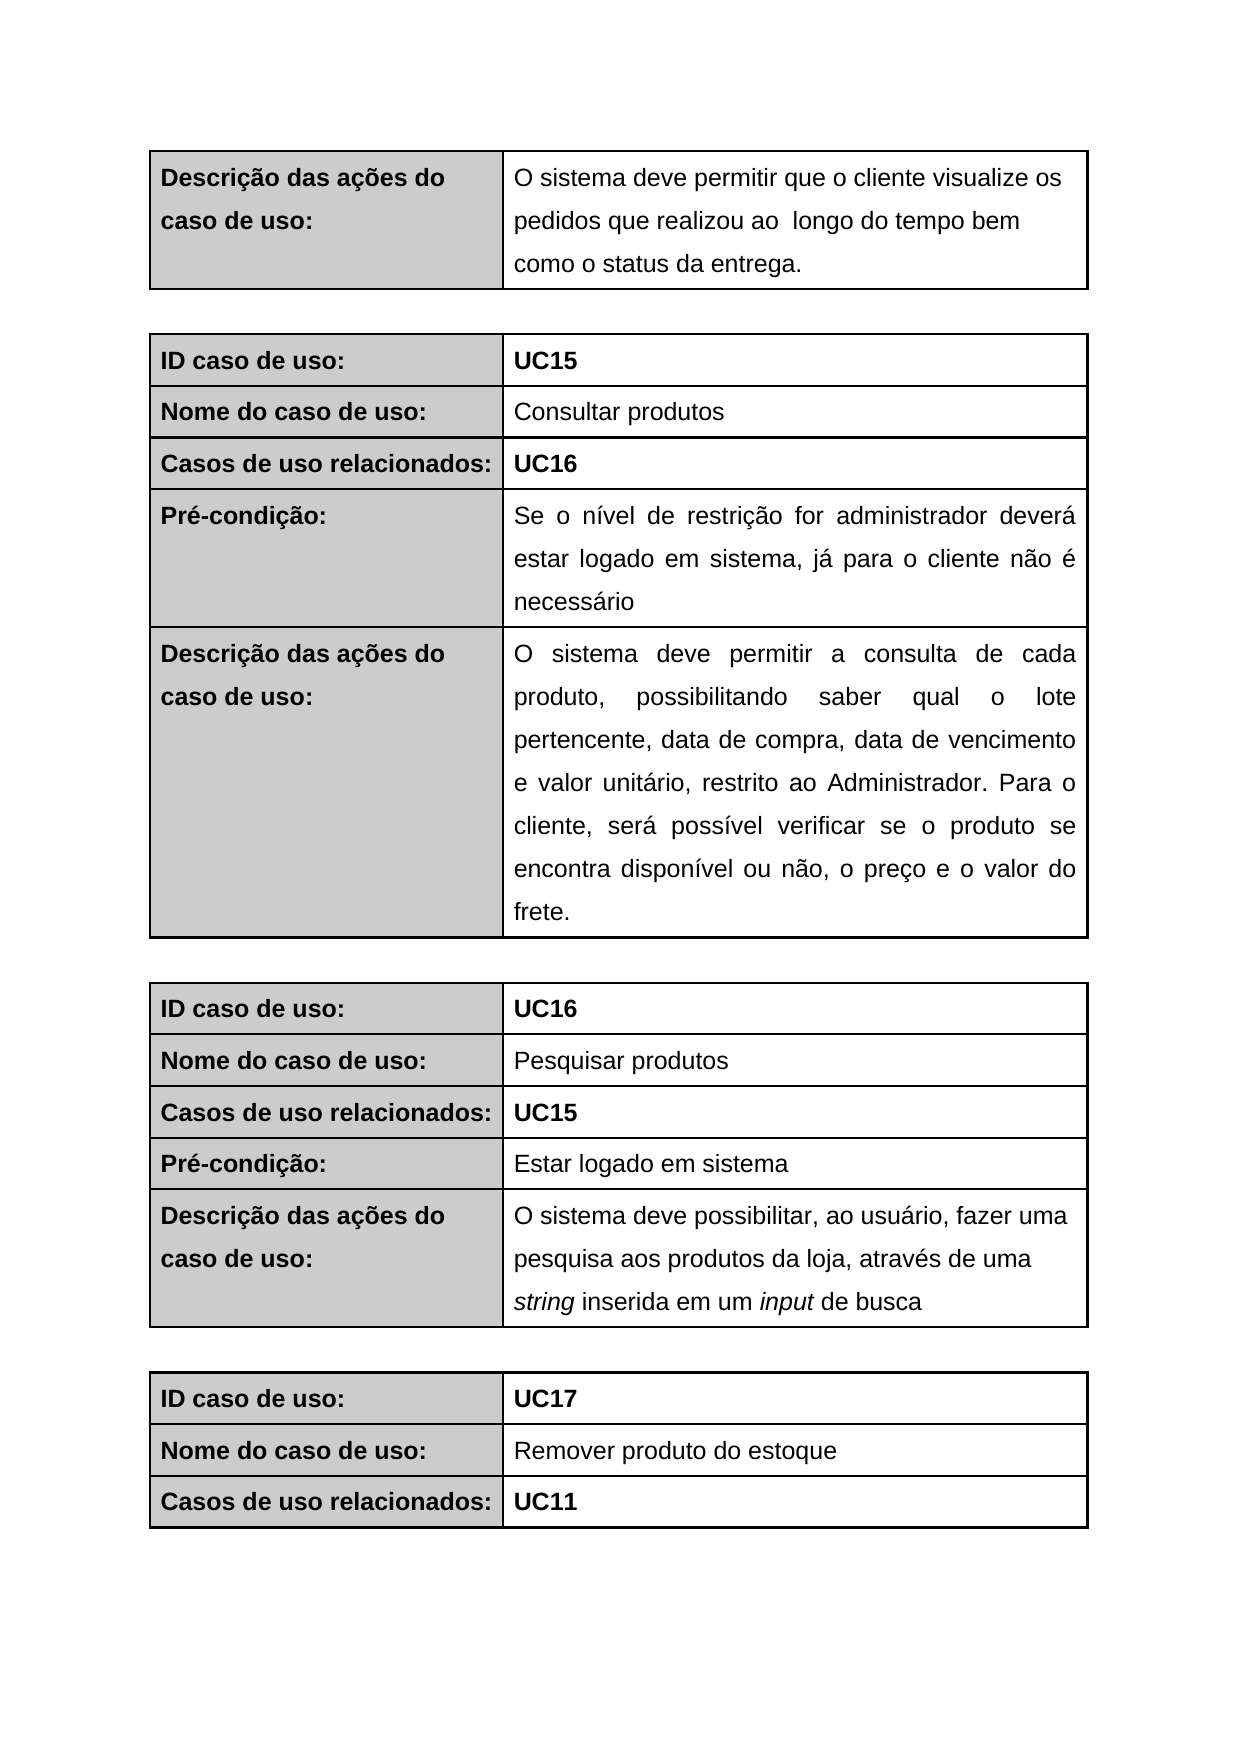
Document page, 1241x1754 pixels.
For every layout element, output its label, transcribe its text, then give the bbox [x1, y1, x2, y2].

table_header ID caso de uso: [151, 1374, 502, 1423]
table_cell Descrição das ações do caso de uso: [151, 628, 502, 936]
table_cell Nome do caso de uso: [151, 387, 502, 436]
table_cell UC16 [504, 439, 1086, 488]
table_header UC16 [504, 984, 1086, 1033]
table_cell Estar logado em sistema [504, 1139, 1086, 1188]
table_cell Descrição das ações do caso de uso: [151, 1190, 502, 1326]
table_cell Se o nível de restrição for administrador deverá estar logado em sistema, já para o cliente não é necessário [504, 490, 1086, 626]
table_cell Pesquisar produtos [504, 1035, 1086, 1085]
table_cell O sistema deve possibilitar, ao usuário, fazer uma pesquisa aos produtos da loja, através de uma string inserida em um input de busca [504, 1190, 1086, 1326]
table_cell O sistema deve permitir que o cliente visualize os pedidos que realizou ao longo do tempo bem como o status da entrega. [504, 152, 1086, 288]
table_cell Casos de uso relacionados: [151, 1477, 502, 1526]
table_cell Consultar produtos [504, 387, 1086, 436]
table_cell Pré-condição: [151, 490, 502, 626]
table_cell Nome do caso de uso: [151, 1035, 502, 1085]
table_cell Casos de uso relacionados: [151, 1087, 502, 1137]
table_cell Nome do caso de uso: [151, 1425, 502, 1475]
table_header UC15 [504, 335, 1086, 385]
table_cell Descrição das ações do caso de uso: [151, 152, 502, 288]
table_cell UC11 [504, 1477, 1086, 1526]
table_cell O sistema deve permitir a consulta de cada produto, possibilitando saber qual o lote pertencente, data de compra, data de vencimento e valor unitário, restrito ao Administrador. Para o cliente, será possível verificar se o produto se encontra disponível ou não, o preço e o valor do frete. [504, 628, 1086, 936]
table_cell UC15 [504, 1087, 1086, 1137]
table_header ID caso de uso: [151, 335, 502, 385]
table_cell Casos de uso relacionados: [151, 439, 502, 488]
table_cell Pré-condição: [151, 1139, 502, 1188]
table_cell Remover produto do estoque [504, 1425, 1086, 1475]
table_header ID caso de uso: [151, 984, 502, 1033]
table_header UC17 [504, 1374, 1086, 1423]
